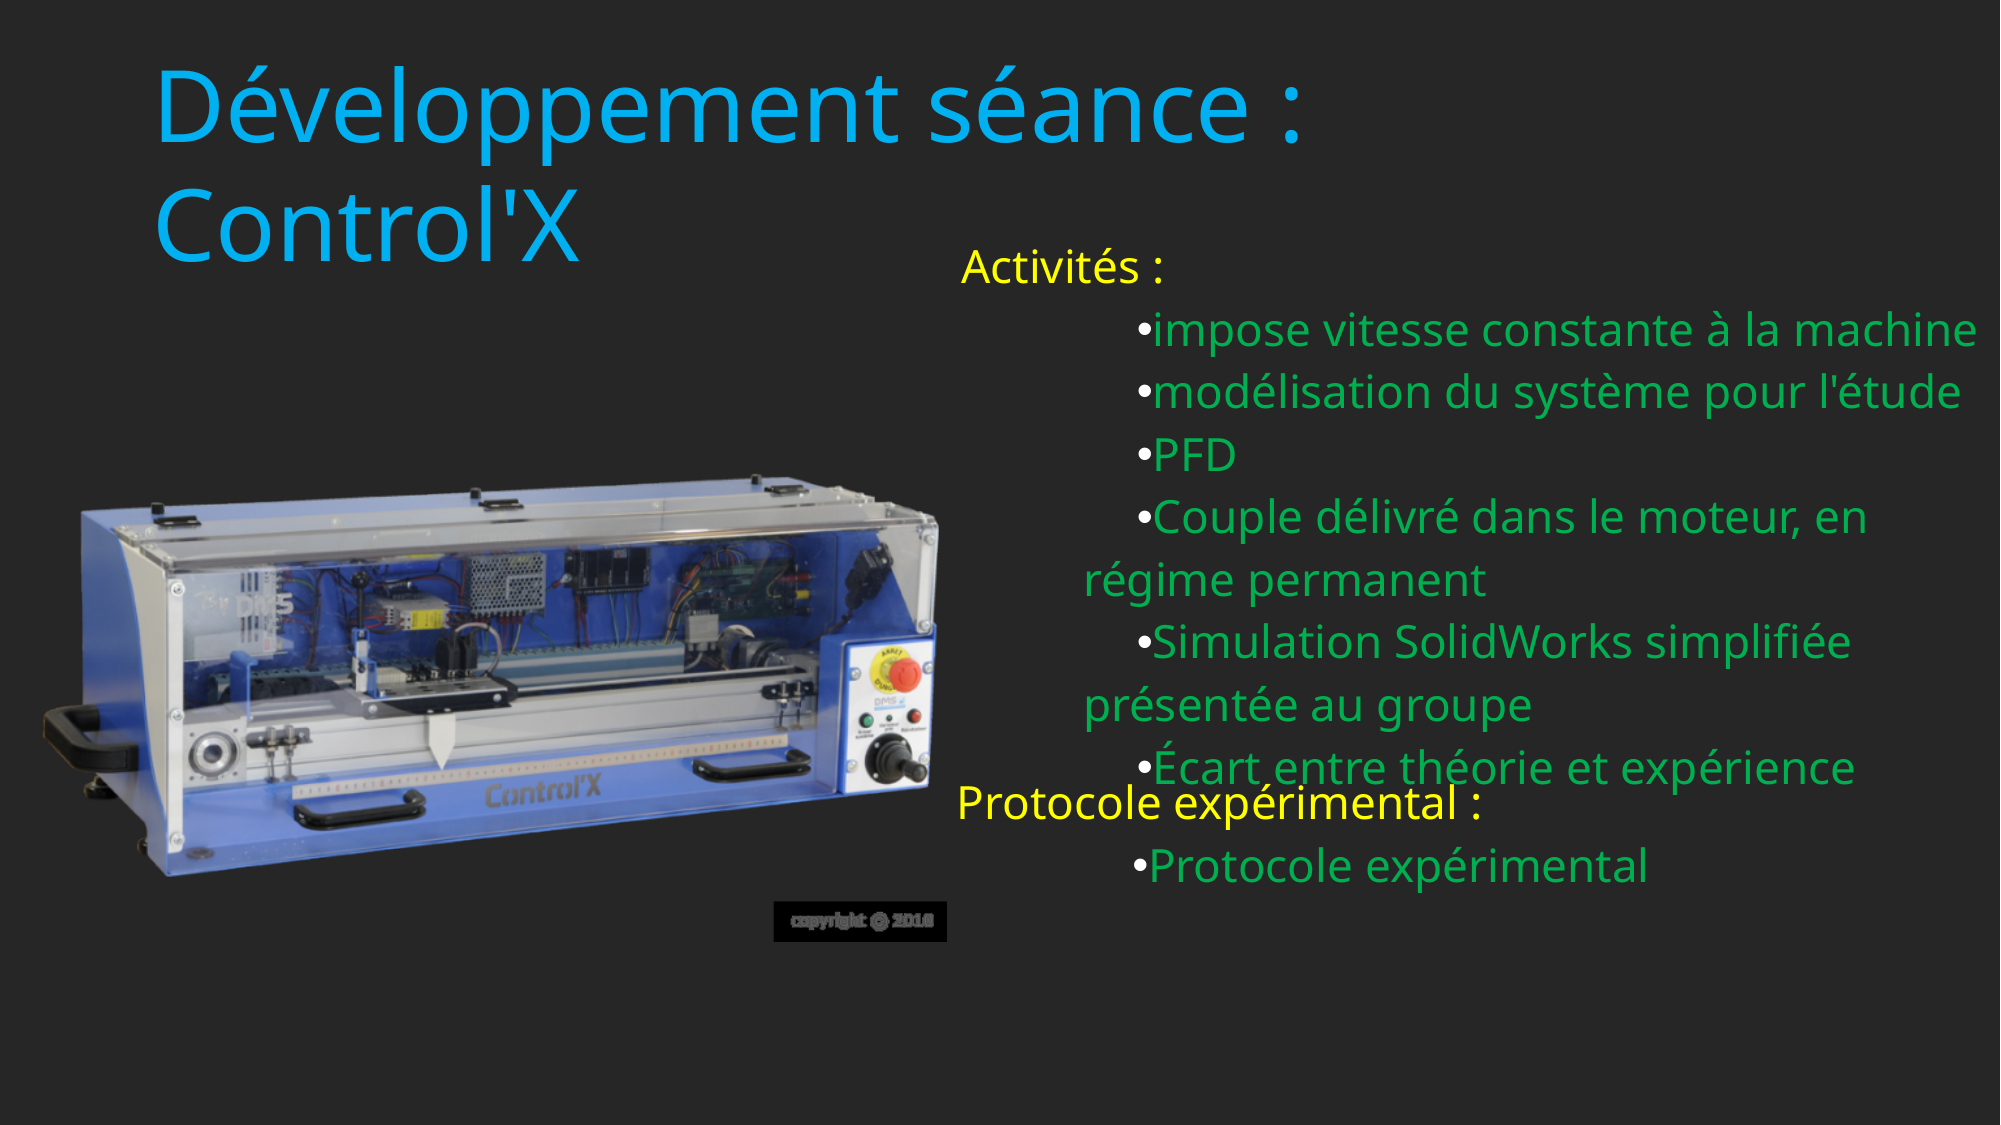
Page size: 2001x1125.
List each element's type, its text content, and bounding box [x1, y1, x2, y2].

picture [36, 467, 947, 942]
text_box Activités : impose vitesse constante à la machine modélisation du système pour l'étude PFD Couple délivré dans le moteur, en régime permanent Simulation SolidWorks simplifiée présentée au groupe Écart entre théorie et expérience [946, 227, 2001, 738]
text_box Développement séance : Control'X [137, 59, 1863, 278]
text_box Protocole expérimental : Protocole expérimental [941, 762, 2001, 889]
